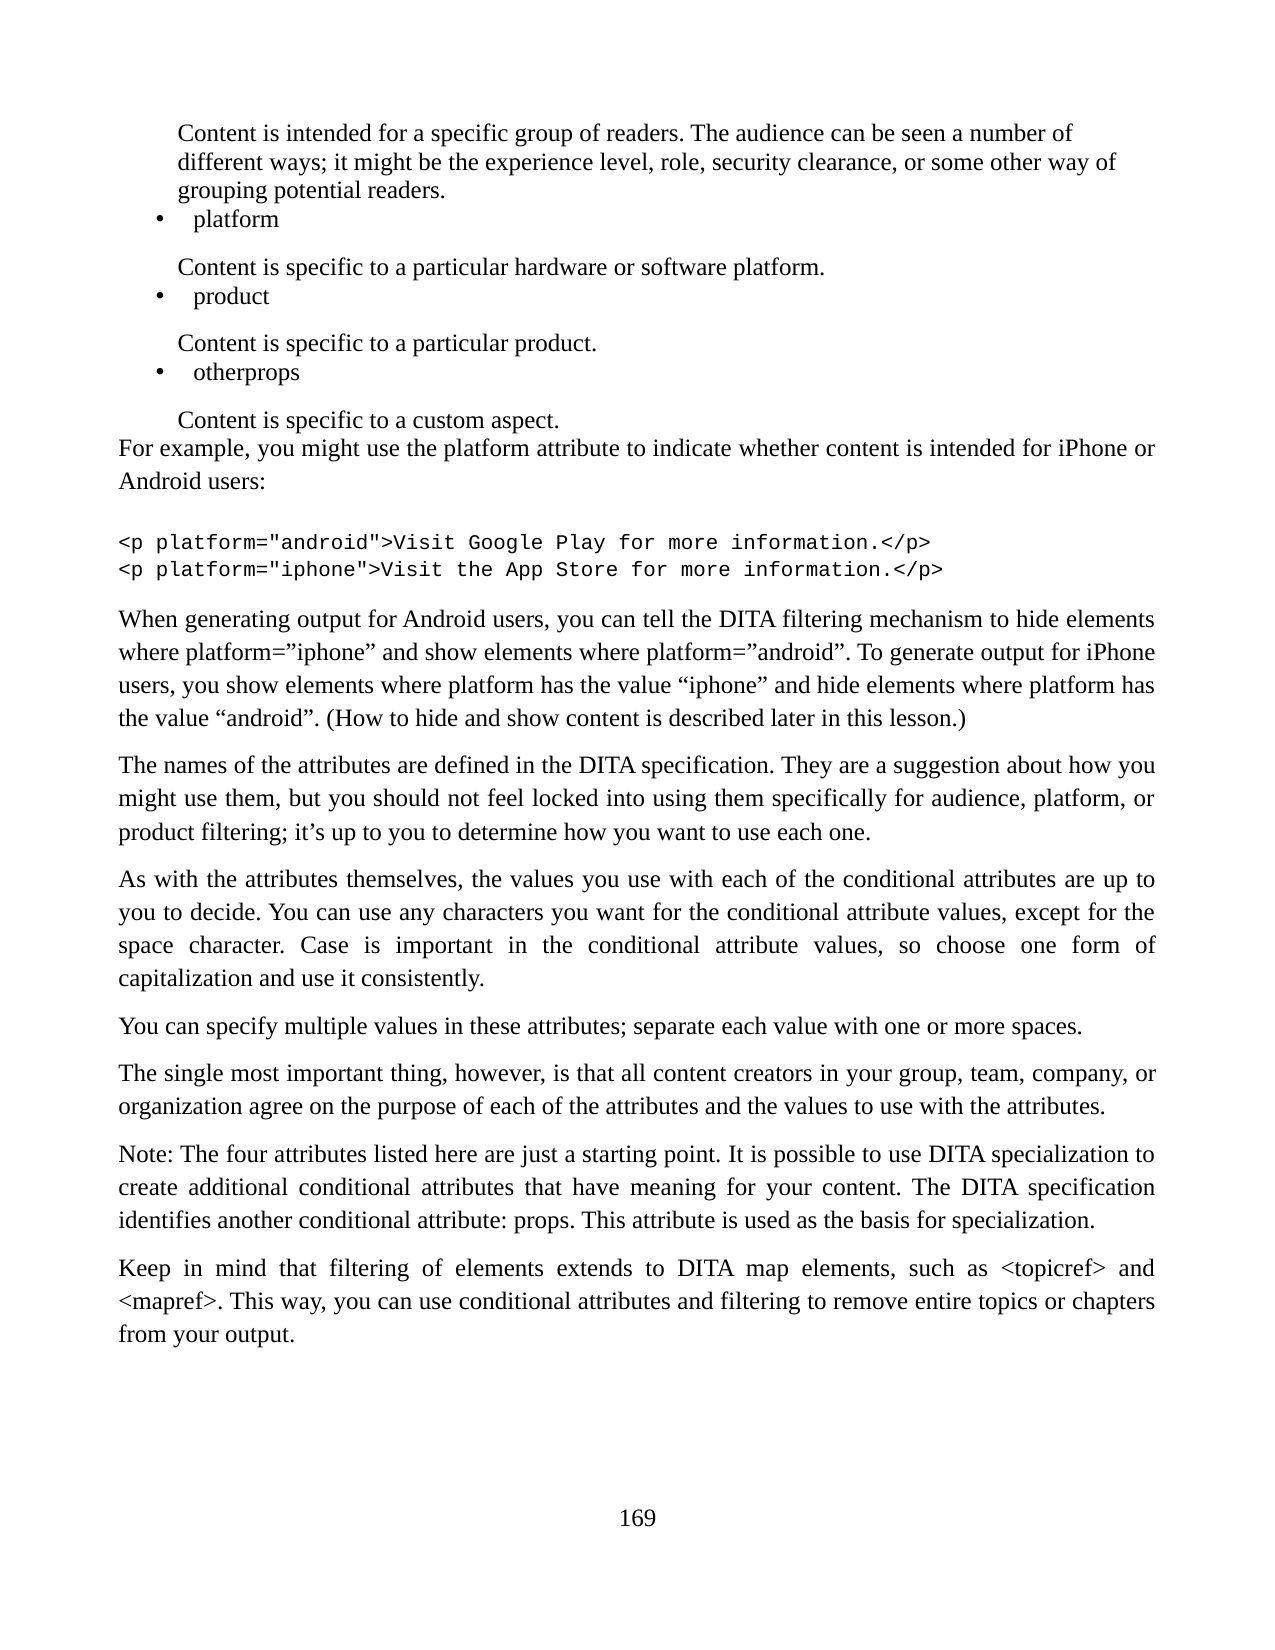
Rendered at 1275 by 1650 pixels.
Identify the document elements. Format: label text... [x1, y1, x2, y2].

list platform [156, 204, 1157, 233]
text Note: The four attributes listed here are just a starting point. It is possible to use DITA specialization to create additional conditional attributes that have meaning for your content. The DITA specification identifies another conditional attribute: props. This attribute is used as the basis for specialization. [118, 1139, 1157, 1234]
text For example, you might use the platform attribute to indicate whether content is intended for iPhone or Android users: [118, 433, 1157, 495]
text The names of the attributes are defined in the DITA specification. They are a suggestion about how you might use them, but you should not feel locked into using them specifically for audience, platform, or product filtering; it’s up to you to determine how you want to use each one. [118, 751, 1157, 845]
text As with the attributes themselves, the values you use with each of the conditional attributes are up to you to decide. You can use any characters you want for the conditional attribute values, except for the space character. Case is important in the conditional attribute values, so choose one form of capitalization and use it consistently. [118, 864, 1157, 992]
text Keep in mind that filtering of elements extends to DITA map elements, such as <topicref> and <mapref>. This way, you can use conditional attributes and filtering to remove entire topics or chapters from your output. [118, 1253, 1157, 1347]
list otherprops [156, 357, 1157, 386]
list Content is specific to a custom aspect. [177, 405, 1157, 433]
text The single most important thing, however, is that all content creators in your group, team, company, or organization agree on the purpose of each of the attributes and the values to use with the attributes. [118, 1058, 1157, 1120]
text <p platform="android">Visit Google Play for more information.</p> <p platform="iphone">Visit the App Store for more information.</p> [118, 532, 1157, 583]
text When generating output for Android users, you can tell the DITA filtering mechanism to hide elements where platform=”iphone” and show elements where platform=”android”. To generate output for iPhone users, you show elements where platform has the value “iphone” and hide elements where platform has the value “android”. (How to hide and show content is described later in this lesson.) [118, 604, 1157, 732]
list product [156, 281, 1157, 309]
list Content is intended for a specific group of readers. The audience can be seen a number of different ways; it might be the experience level, role, security clearance, or some other way of grouping potential readers. [177, 118, 1157, 204]
list Content is specific to a particular product. [177, 328, 1157, 357]
list Content is specific to a particular hardware or software platform. [177, 252, 1157, 281]
text You can specify multiple values in these attributes; separate each value with one or more spaces. [118, 1011, 1157, 1039]
